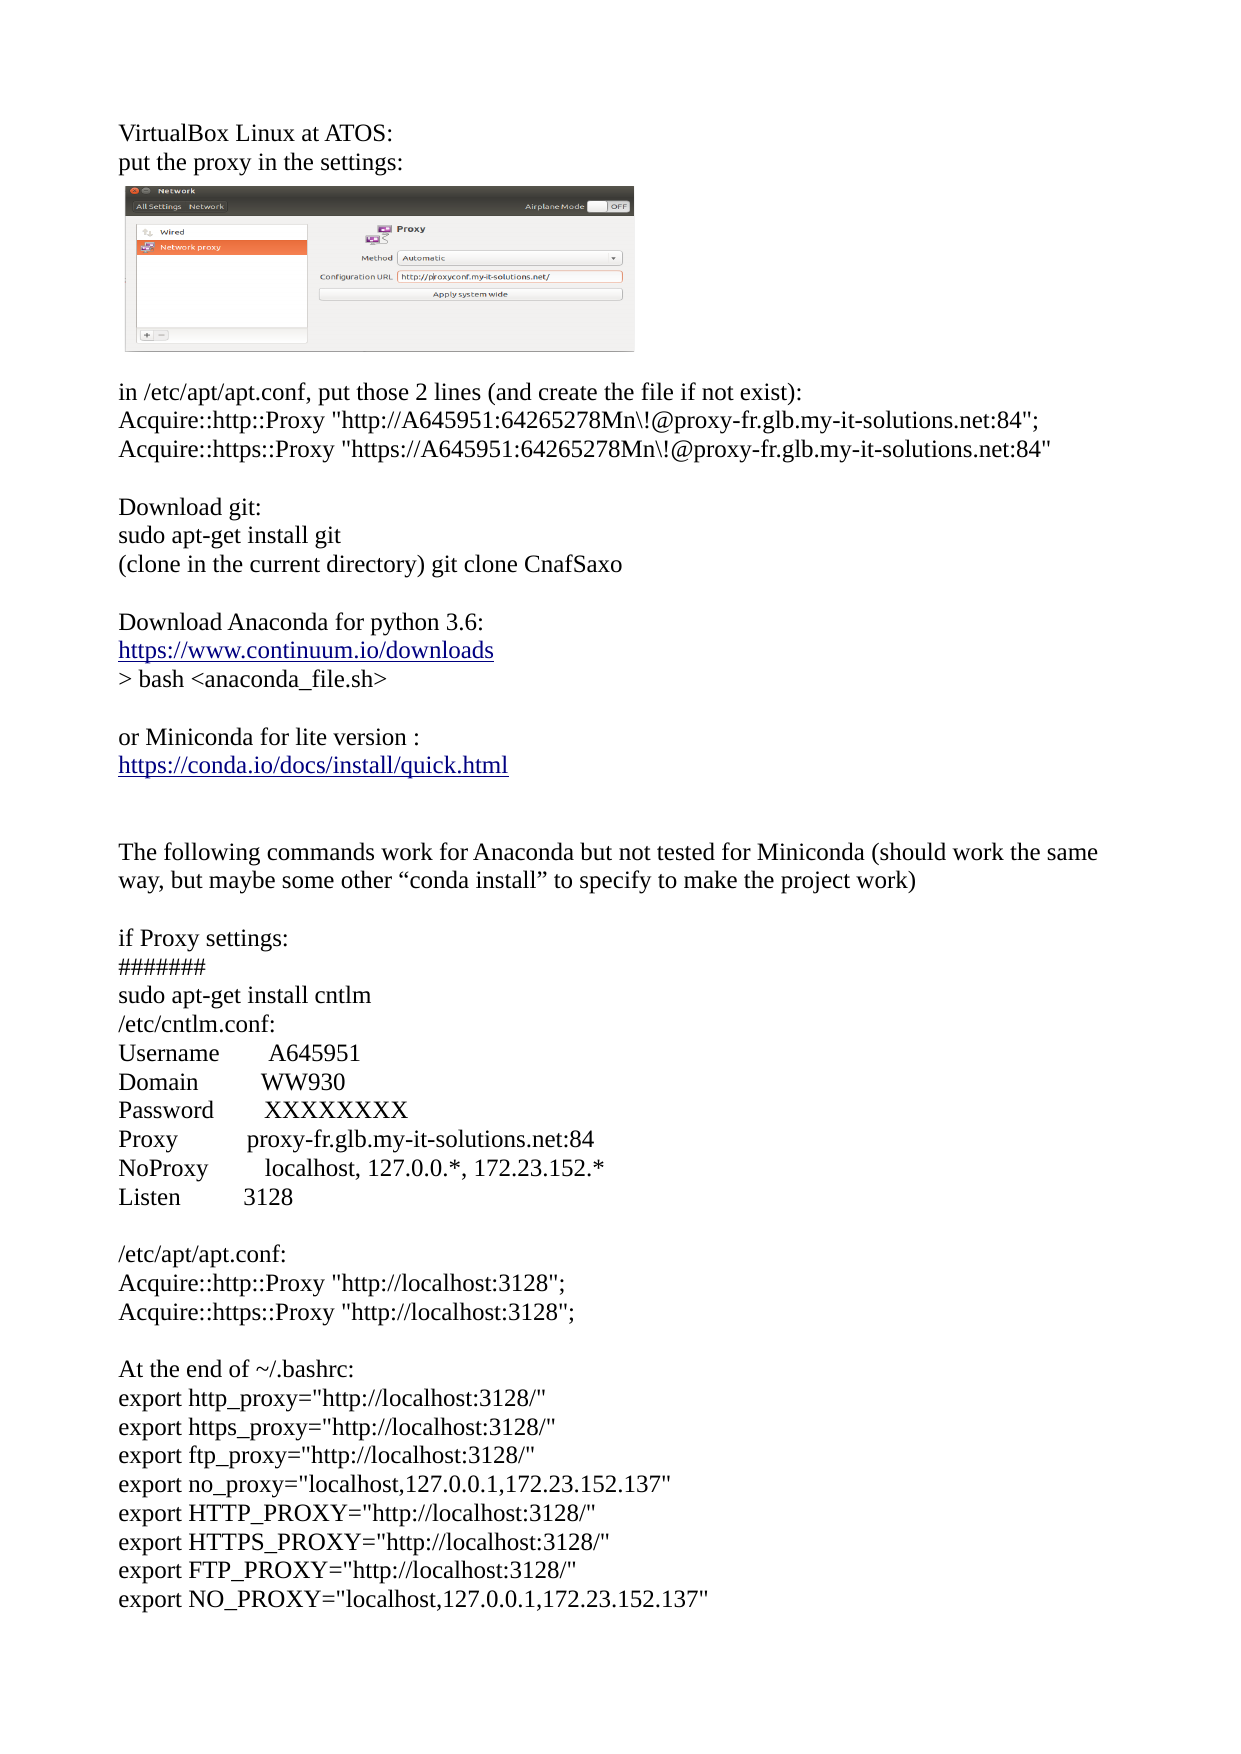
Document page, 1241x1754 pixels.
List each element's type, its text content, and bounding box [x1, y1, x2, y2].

text Acquire::http::Proxy "http://A645951:64265278Mn\!@proxy-fr.glb.my-it-solutions.net:84"; [118, 406, 1122, 434]
text Listen 3128 [118, 1182, 1122, 1211]
text put the proxy in the settings: [118, 147, 1122, 176]
text Username A645951 [118, 1038, 1122, 1067]
text https://conda.io/docs/install/quick.html [118, 751, 1122, 779]
text or Miniconda for lite version : [118, 722, 1122, 751]
text ####### [118, 952, 1122, 981]
text export http_proxy="http://localhost:3128/" [118, 1383, 1122, 1412]
text /etc/cntlm.conf: [118, 1009, 1122, 1038]
text Acquire::https::Proxy "https://A645951:64265278Mn\!@proxy-fr.glb.my-it-solutions.net:84" [118, 434, 1122, 463]
text export HTTPS_PROXY="http://localhost:3128/" [118, 1527, 1122, 1556]
picture [124, 186, 635, 352]
text Password XXXXXXXX [118, 1096, 1122, 1124]
text in /etc/apt/apt.conf, put those 2 lines (and create the file if not exist): [118, 377, 1122, 406]
text (clone in the current directory) git clone CnafSaxo [118, 549, 1122, 578]
text export NO_PROXY="localhost,127.0.0.1,172.23.152.137" [118, 1584, 1122, 1613]
text Acquire::https::Proxy "http://localhost:3128"; [118, 1297, 1122, 1326]
text Download Anaconda for python 3.6: [118, 607, 1122, 636]
text Proxy proxy-fr.glb.my-it-solutions.net:84 [118, 1124, 1122, 1153]
text Download git: [118, 492, 1122, 521]
text > bash <anaconda_file.sh> [118, 664, 1122, 693]
text sudo apt-get install cntlm [118, 981, 1122, 1009]
text export HTTP_PROXY="http://localhost:3128/" [118, 1498, 1122, 1527]
text export FTP_PROXY="http://localhost:3128/" [118, 1556, 1122, 1584]
text VirtualBox Linux at ATOS: [118, 118, 1122, 147]
text At the end of ~/.bashrc: [118, 1354, 1122, 1383]
text sudo apt-get install git [118, 521, 1122, 549]
text Acquire::http::Proxy "http://localhost:3128"; [118, 1268, 1122, 1297]
text export ftp_proxy="http://localhost:3128/" [118, 1441, 1122, 1469]
text The following commands work for Anaconda but not tested for Miniconda (should work the same way, but maybe some other “conda install” to specify to make the project work) [118, 837, 1122, 894]
text /etc/apt/apt.conf: [118, 1239, 1122, 1268]
text export no_proxy="localhost,127.0.0.1,172.23.152.137" [118, 1469, 1122, 1498]
text https://www.continuum.io/downloads [118, 636, 1122, 664]
text NoProxy localhost, 127.0.0.*, 172.23.152.* [118, 1153, 1122, 1182]
text Domain WW930 [118, 1067, 1122, 1096]
text if Proxy settings: [118, 923, 1122, 952]
text export https_proxy="http://localhost:3128/" [118, 1412, 1122, 1441]
